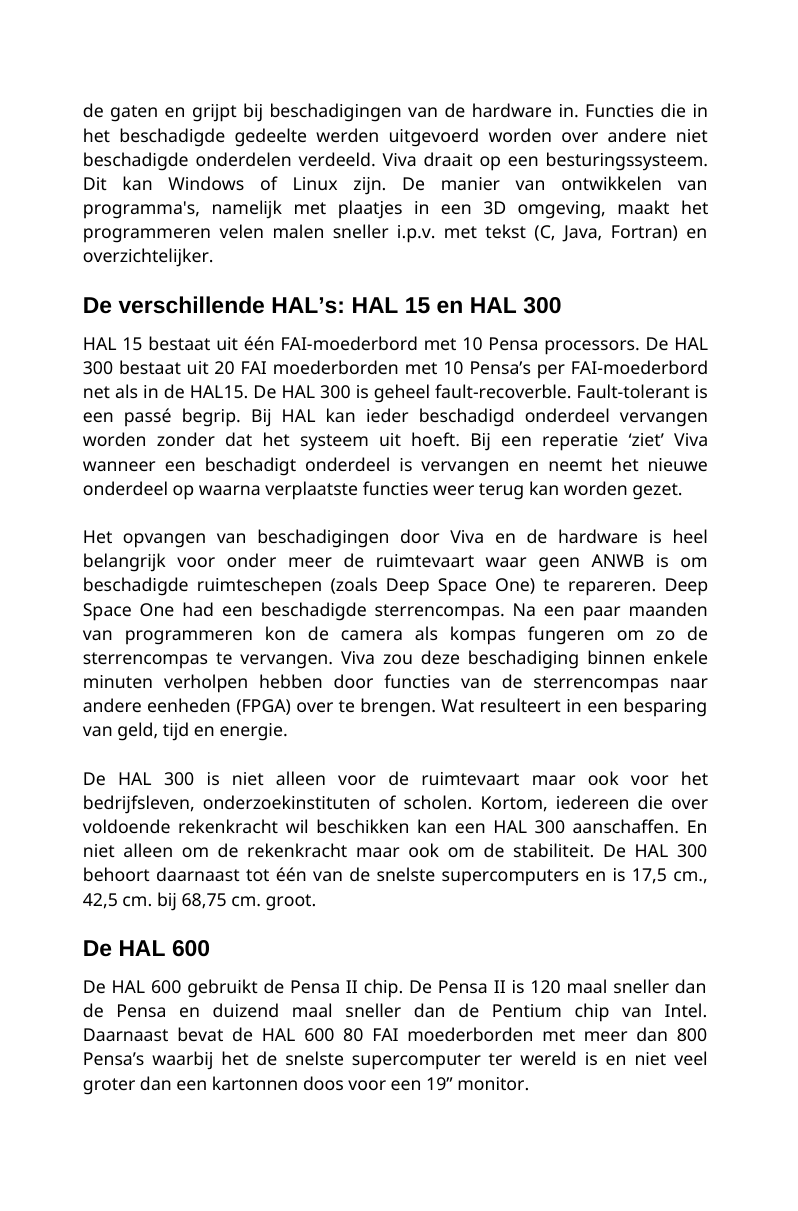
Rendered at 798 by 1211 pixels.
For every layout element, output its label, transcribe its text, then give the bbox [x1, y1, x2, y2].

subtitle De verschillende HAL’s: HAL 15 en HAL 300 [83, 293, 709, 319]
text de gaten en grijpt bij beschadigingen van de hardware in. Functies die in het beschadigde gedeelte werden uitgevoerd worden over andere niet beschadigde onderdelen verdeeld. Viva draait op een besturingssysteem. Dit kan Windows of Linux zijn. De manier van ontwikkelen van programma's, namelijk met plaatjes in een 3D omgeving, maakt het programmeren velen malen sneller i.p.v. met tekst (C, Java, Fortran) en overzichtelijker. [83, 99, 709, 268]
text HAL 15 bestaat uit één FAI-moederbord met 10 Pensa processors. De HAL 300 bestaat uit 20 FAI moederborden met 10 Pensa’s per FAI-moederbord net als in de HAL15. De HAL 300 is geheel fault-recoverble. Fault-tolerant is een passé begrip. Bij HAL kan ieder beschadigd onderdeel vervangen worden zonder dat het systeem uit hoeft. Bij een reperatie ‘ziet’ Viva wanneer een beschadigt onderdeel is vervangen en neemt het nieuwe onderdeel op waarna verplaatste functies weer terug kan worden gezet. [83, 331, 709, 500]
text De HAL 300 is niet alleen voor de ruimtevaart maar ook voor het bedrijfsleven, onderzoekinstituten of scholen. Kortom, iedereen die over voldoende rekenkracht wil beschikken kan een HAL 300 aanschaffen. En niet alleen om de rekenkracht maar ook om de stabiliteit. De HAL 300 behoort daarnaast tot één van de snelste supercomputers en is 17,5 cm., 42,5 cm. bij 68,75 cm. groot. [83, 766, 709, 911]
text Het opvangen van beschadigingen door Viva en de hardware is heel belangrijk voor onder meer de ruimtevaart waar geen ANWB is om beschadigde ruimteschepen (zoals Deep Space One) te repareren. Deep Space One had een beschadigde sterrencompas. Na een paar maanden van programmeren kon de camera als kompas fungeren om zo de sterrencompas te vervangen. Viva zou deze beschadiging binnen enkele minuten verholpen hebben door functies van de sterrencompas naar andere eenheden (FPGA) over te brengen. Wat resulteert in een besparing van geld, tijd en energie. [83, 524, 709, 742]
subtitle De HAL 600 [83, 936, 709, 962]
text De HAL 600 gebruikt de Pensa II chip. De Pensa II is 120 maal sneller dan de Pensa en duizend maal sneller dan de Pentium chip van Intel. Daarnaast bevat de HAL 600 80 FAI moederborden met meer dan 800 Pensa’s waarbij het de snelste supercomputer ter wereld is en niet veel groter dan een kartonnen doos voor een 19” monitor. [83, 974, 709, 1095]
